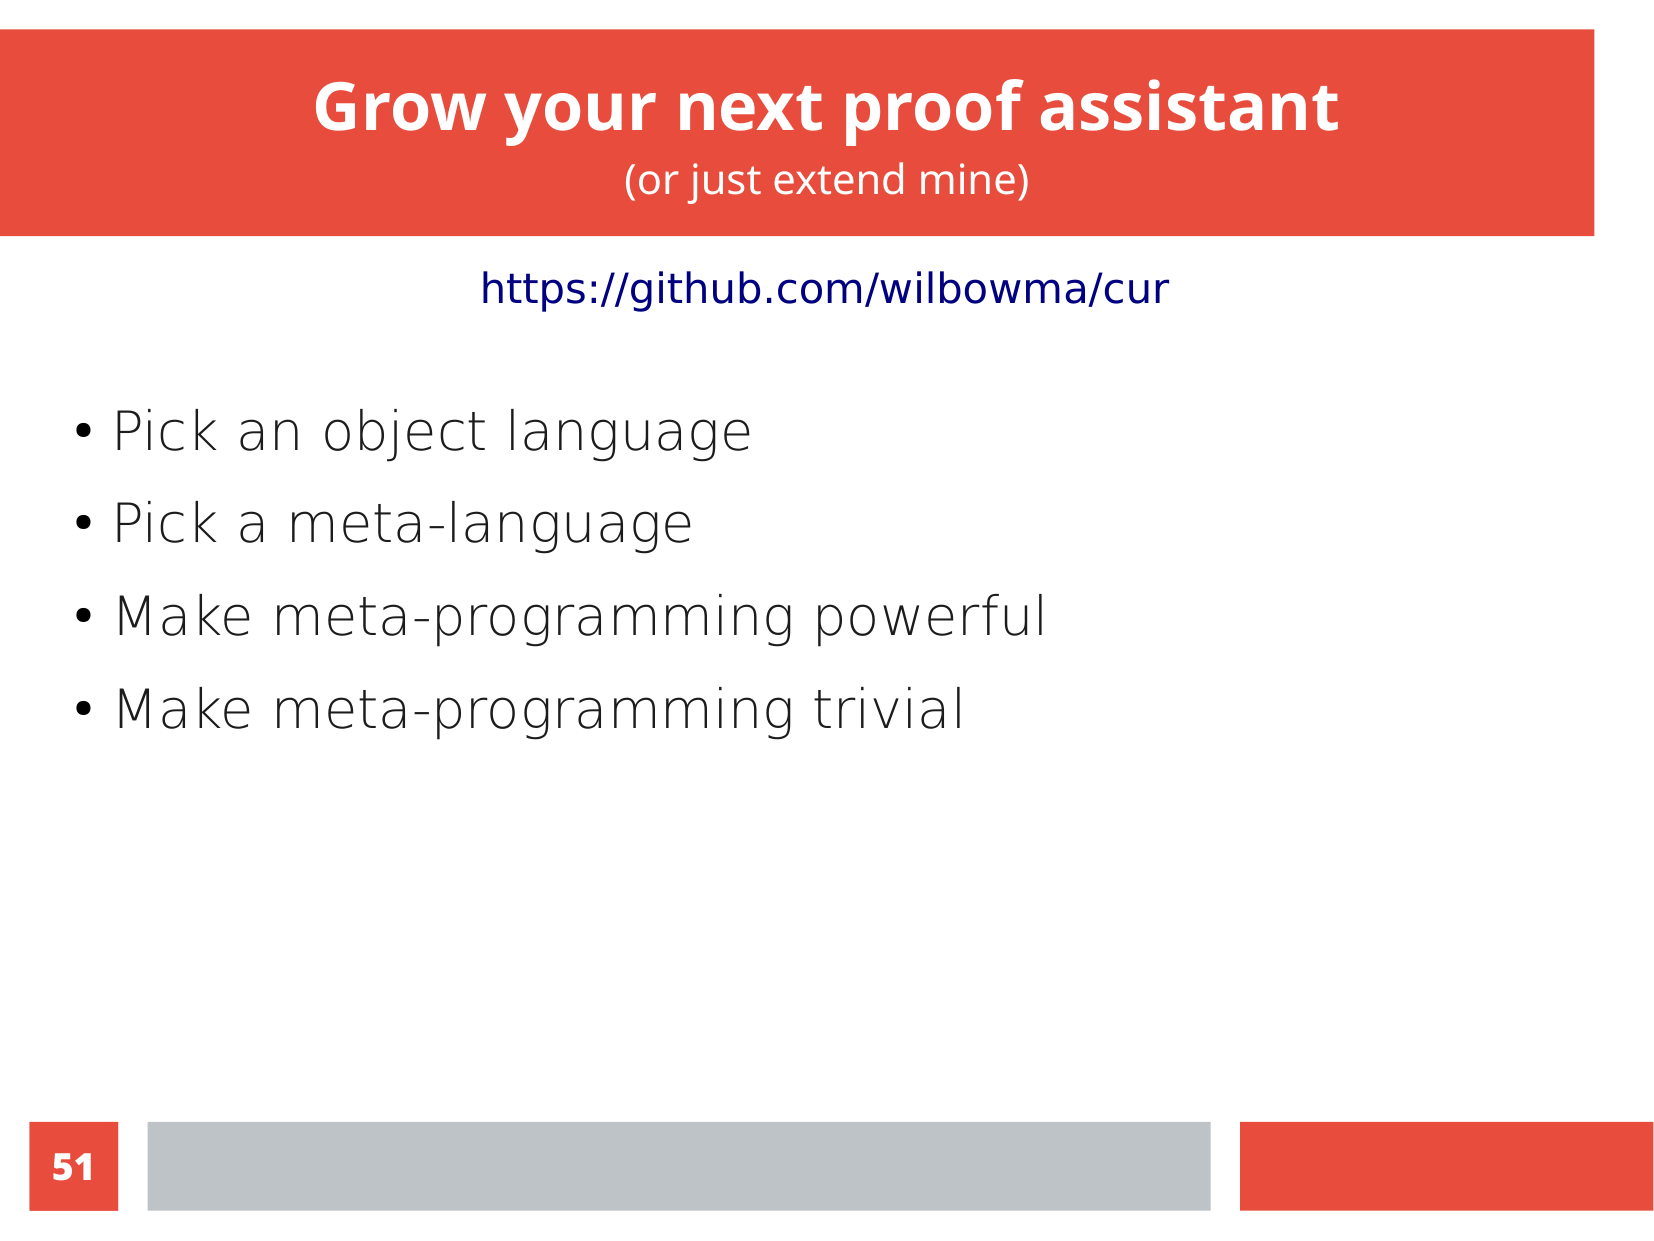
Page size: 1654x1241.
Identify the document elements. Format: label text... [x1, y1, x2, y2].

title Grow your next proof assistant (or just extend mine) [59, 59, 1595, 207]
text_box https://github.com/wilbowma/cur [465, 257, 1186, 322]
list Pick an object language Pick a meta-language Make meta-programming powerful Make meta-programming trivial [59, 324, 1066, 1093]
